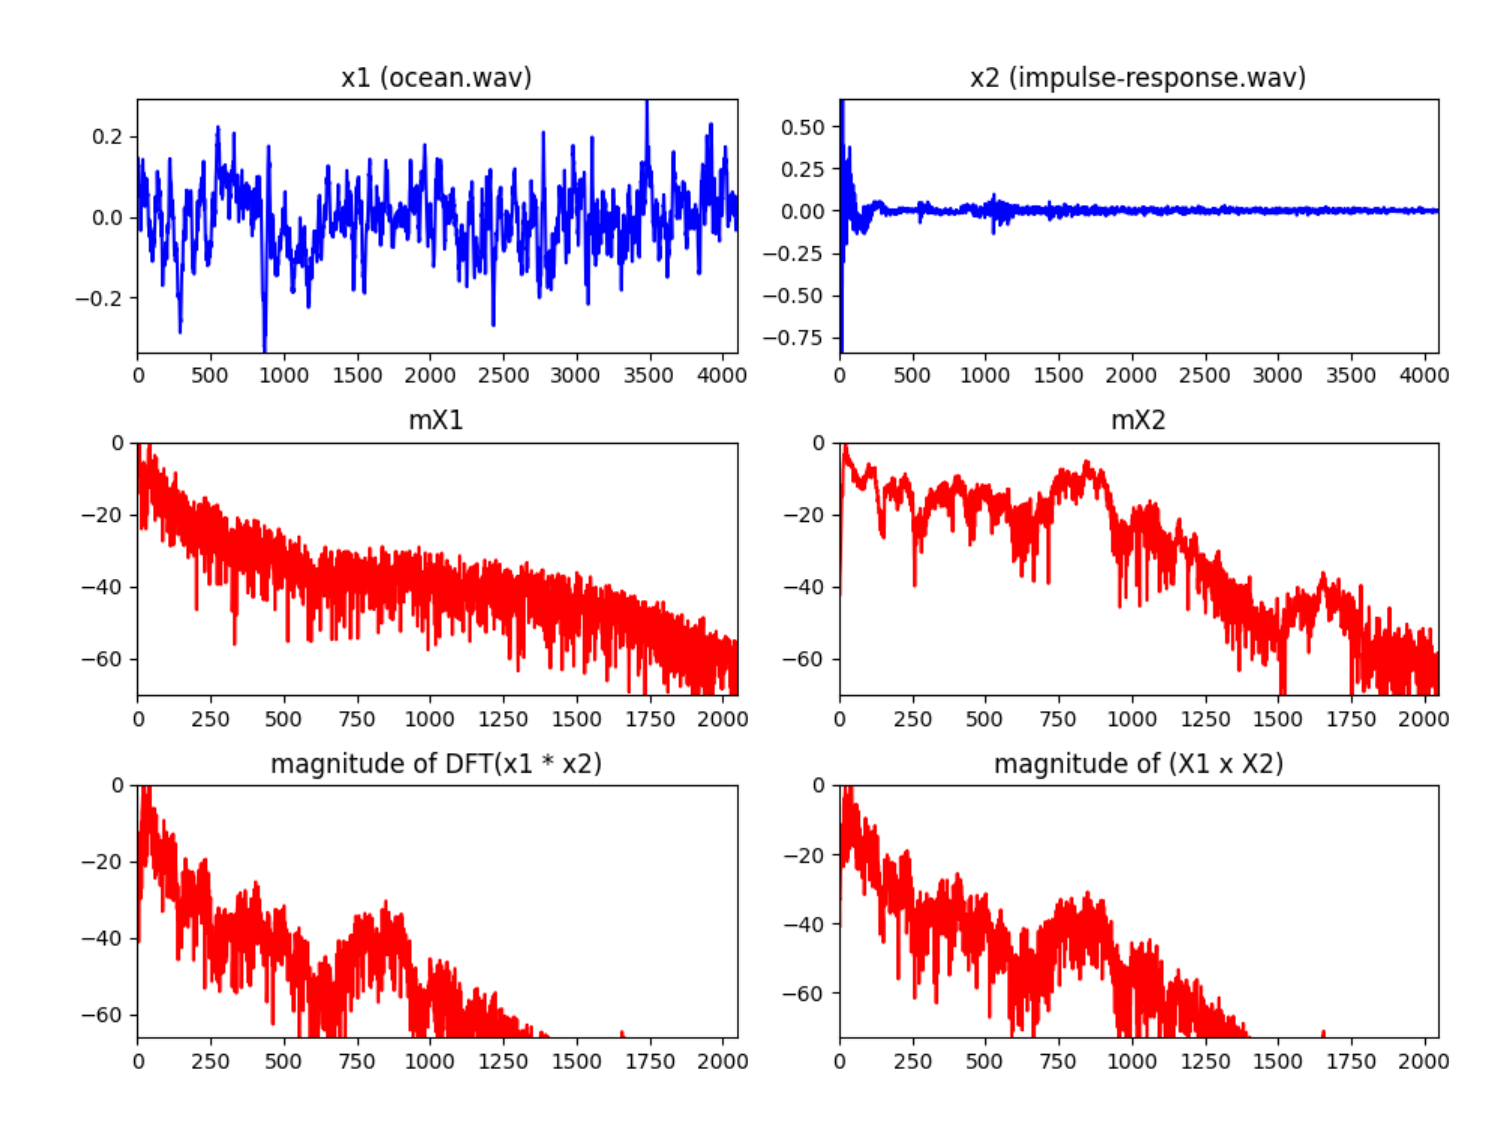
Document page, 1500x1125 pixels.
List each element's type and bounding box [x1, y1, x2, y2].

picture [50, 45, 1476, 1096]
